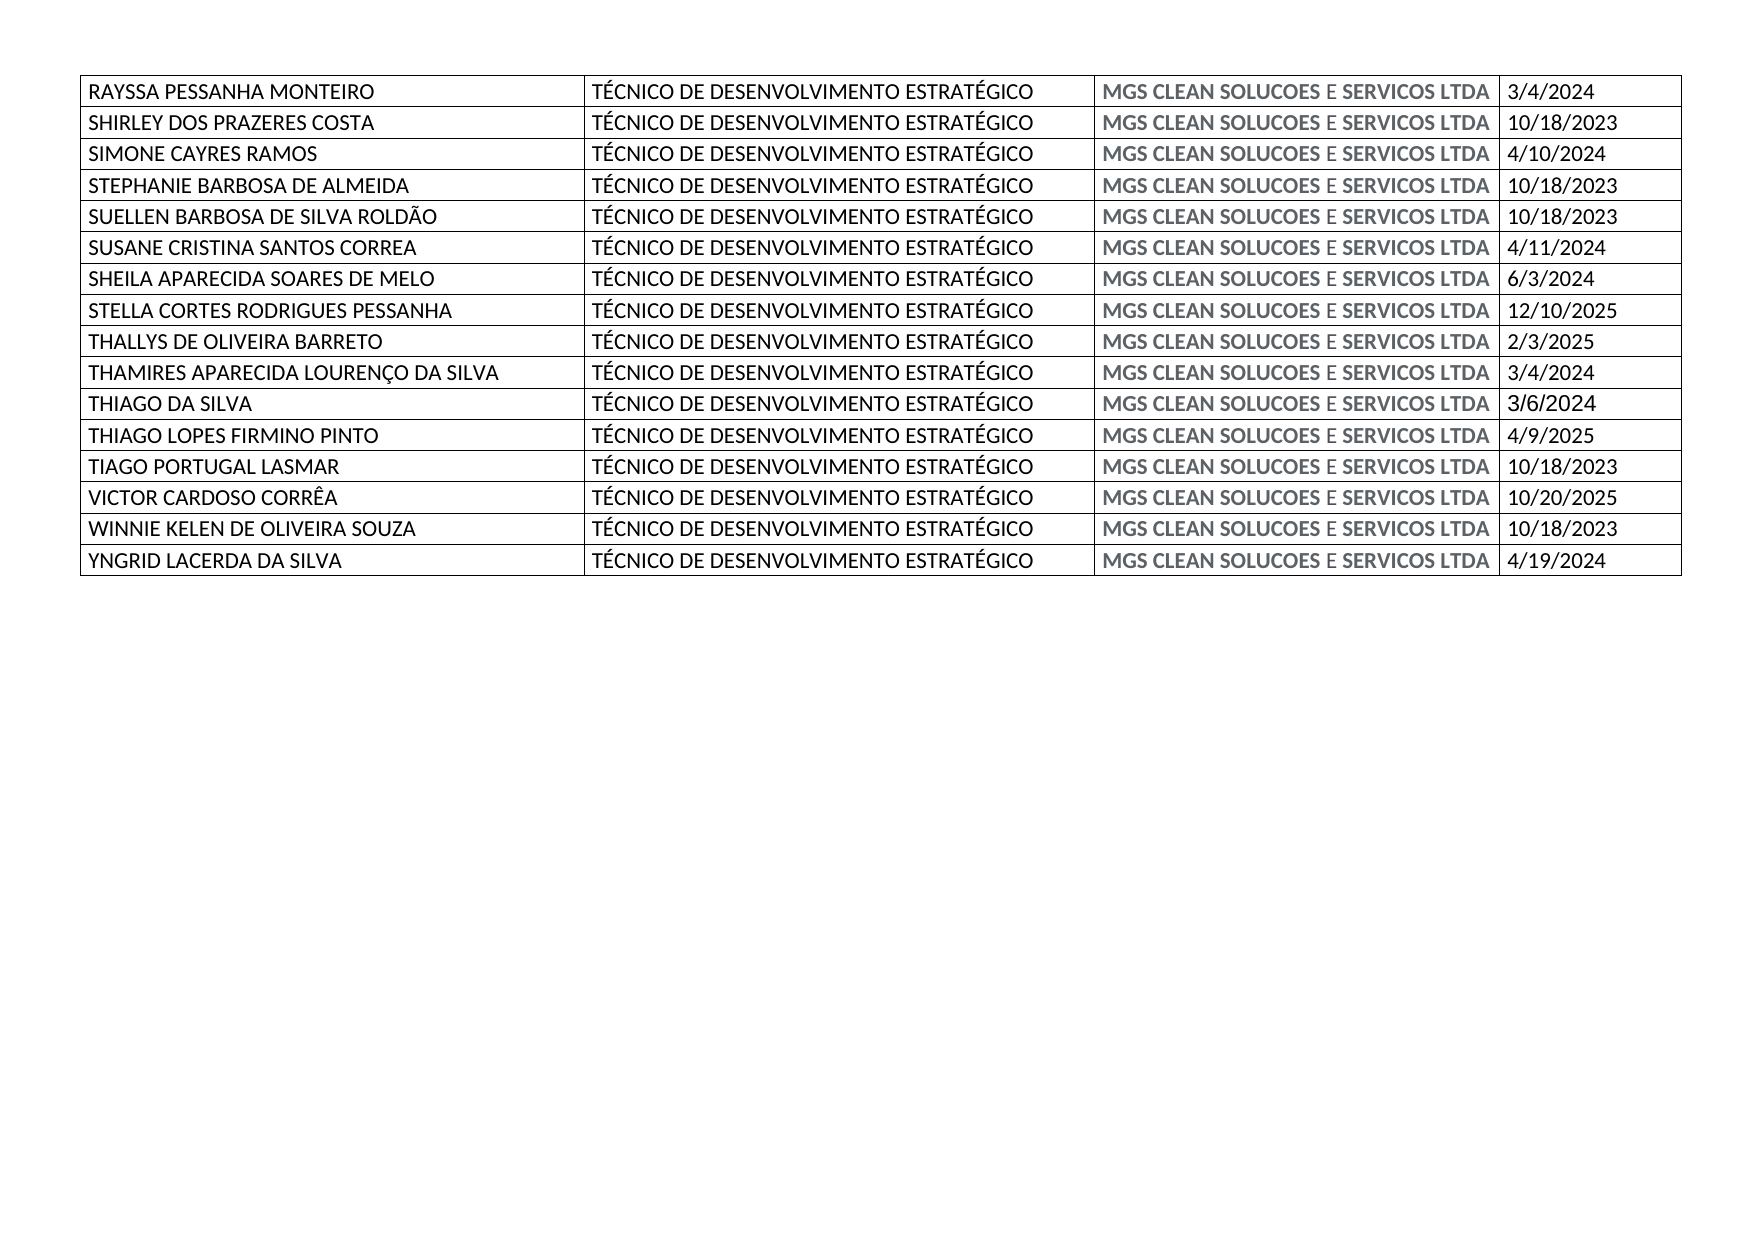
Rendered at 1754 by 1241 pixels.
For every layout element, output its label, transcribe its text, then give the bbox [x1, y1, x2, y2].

table_cell TIAGO PORTUGAL LASMAR [81, 451, 584, 481]
table_cell THIAGO DA SILVA [81, 389, 584, 419]
table_cell TÉCNICO DE DESENVOLVIMENTO ESTRATÉGICO [585, 545, 1094, 575]
table_cell 10/18/2023 [1500, 170, 1681, 200]
table_cell THALLYS DE OLIVEIRA BARRETO [81, 326, 584, 356]
table_cell TÉCNICO DE DESENVOLVIMENTO ESTRATÉGICO [585, 107, 1094, 137]
table_cell 12/10/2025 [1500, 295, 1681, 325]
table_cell SUSANE CRISTINA SANTOS CORREA [81, 232, 584, 262]
table_cell TÉCNICO DE DESENVOLVIMENTO ESTRATÉGICO [585, 170, 1094, 200]
table_cell TÉCNICO DE DESENVOLVIMENTO ESTRATÉGICO [585, 326, 1094, 356]
table_cell MGS CLEAN SOLUCOES E SERVICOS LTDA [1095, 451, 1499, 481]
table_cell SUELLEN BARBOSA DE SILVA ROLDÃO [81, 201, 584, 231]
table_cell TÉCNICO DE DESENVOLVIMENTO ESTRATÉGICO [585, 264, 1094, 294]
table_cell 3/4/2024 [1500, 357, 1681, 387]
table_cell VICTOR CARDOSO CORRÊA [81, 482, 584, 512]
table_cell TÉCNICO DE DESENVOLVIMENTO ESTRATÉGICO [585, 357, 1094, 387]
table_cell MGS CLEAN SOLUCOES E SERVICOS LTDA [1095, 232, 1499, 262]
table_cell MGS CLEAN SOLUCOES E SERVICOS LTDA [1095, 357, 1499, 387]
table_cell THIAGO LOPES FIRMINO PINTO [81, 420, 584, 450]
table_cell MGS CLEAN SOLUCOES E SERVICOS LTDA [1095, 170, 1499, 200]
table_cell MGS CLEAN SOLUCOES E SERVICOS LTDA [1095, 264, 1499, 294]
table_cell WINNIE KELEN DE OLIVEIRA SOUZA [81, 514, 584, 544]
table_cell MGS CLEAN SOLUCOES E SERVICOS LTDA [1095, 326, 1499, 356]
table_cell TÉCNICO DE DESENVOLVIMENTO ESTRATÉGICO [585, 76, 1094, 106]
table_cell TÉCNICO DE DESENVOLVIMENTO ESTRATÉGICO [585, 295, 1094, 325]
table_cell MGS CLEAN SOLUCOES E SERVICOS LTDA [1095, 295, 1499, 325]
table_cell TÉCNICO DE DESENVOLVIMENTO ESTRATÉGICO [585, 389, 1094, 419]
table_cell MGS CLEAN SOLUCOES E SERVICOS LTDA [1095, 139, 1499, 169]
table_cell 10/18/2023 [1500, 514, 1681, 544]
table_cell STEPHANIE BARBOSA DE ALMEIDA [81, 170, 584, 200]
table_cell THAMIRES APARECIDA LOURENÇO DA SILVA [81, 357, 584, 387]
table_cell 4/9/2025 [1500, 420, 1681, 450]
table_cell MGS CLEAN SOLUCOES E SERVICOS LTDA [1095, 201, 1499, 231]
table_cell 4/11/2024 [1500, 232, 1681, 262]
table_cell 3/6/2024 [1500, 389, 1681, 419]
table_cell 4/10/2024 [1500, 139, 1681, 169]
table_cell MGS CLEAN SOLUCOES E SERVICOS LTDA [1095, 107, 1499, 137]
table_cell TÉCNICO DE DESENVOLVIMENTO ESTRATÉGICO [585, 201, 1094, 231]
table_cell YNGRID LACERDA DA SILVA [81, 545, 584, 575]
table_cell 6/3/2024 [1500, 264, 1681, 294]
table_cell 10/18/2023 [1500, 107, 1681, 137]
table_cell TÉCNICO DE DESENVOLVIMENTO ESTRATÉGICO [585, 451, 1094, 481]
table_cell MGS CLEAN SOLUCOES E SERVICOS LTDA [1095, 545, 1499, 575]
table_cell MGS CLEAN SOLUCOES E SERVICOS LTDA [1095, 514, 1499, 544]
table_cell TÉCNICO DE DESENVOLVIMENTO ESTRATÉGICO [585, 139, 1094, 169]
table_cell MGS CLEAN SOLUCOES E SERVICOS LTDA [1095, 420, 1499, 450]
table_cell MGS CLEAN SOLUCOES E SERVICOS LTDA [1095, 482, 1499, 512]
table_cell STELLA CORTES RODRIGUES PESSANHA [81, 295, 584, 325]
table_cell TÉCNICO DE DESENVOLVIMENTO ESTRATÉGICO [585, 482, 1094, 512]
table_cell TÉCNICO DE DESENVOLVIMENTO ESTRATÉGICO [585, 232, 1094, 262]
table_cell 4/19/2024 [1500, 545, 1681, 575]
table_cell 10/18/2023 [1500, 201, 1681, 231]
table_cell RAYSSA PESSANHA MONTEIRO [81, 76, 584, 106]
table_cell 10/20/2025 [1500, 482, 1681, 512]
table_cell 2/3/2025 [1500, 326, 1681, 356]
table_cell MGS CLEAN SOLUCOES E SERVICOS LTDA [1095, 76, 1499, 106]
table_cell SHIRLEY DOS PRAZERES COSTA [81, 107, 584, 137]
table_cell TÉCNICO DE DESENVOLVIMENTO ESTRATÉGICO [585, 420, 1094, 450]
table_cell SIMONE CAYRES RAMOS [81, 139, 584, 169]
table_cell 10/18/2023 [1500, 451, 1681, 481]
table_cell SHEILA APARECIDA SOARES DE MELO [81, 264, 584, 294]
table_cell 3/4/2024 [1500, 76, 1681, 106]
table_cell TÉCNICO DE DESENVOLVIMENTO ESTRATÉGICO [585, 514, 1094, 544]
table_cell MGS CLEAN SOLUCOES E SERVICOS LTDA [1095, 389, 1499, 419]
